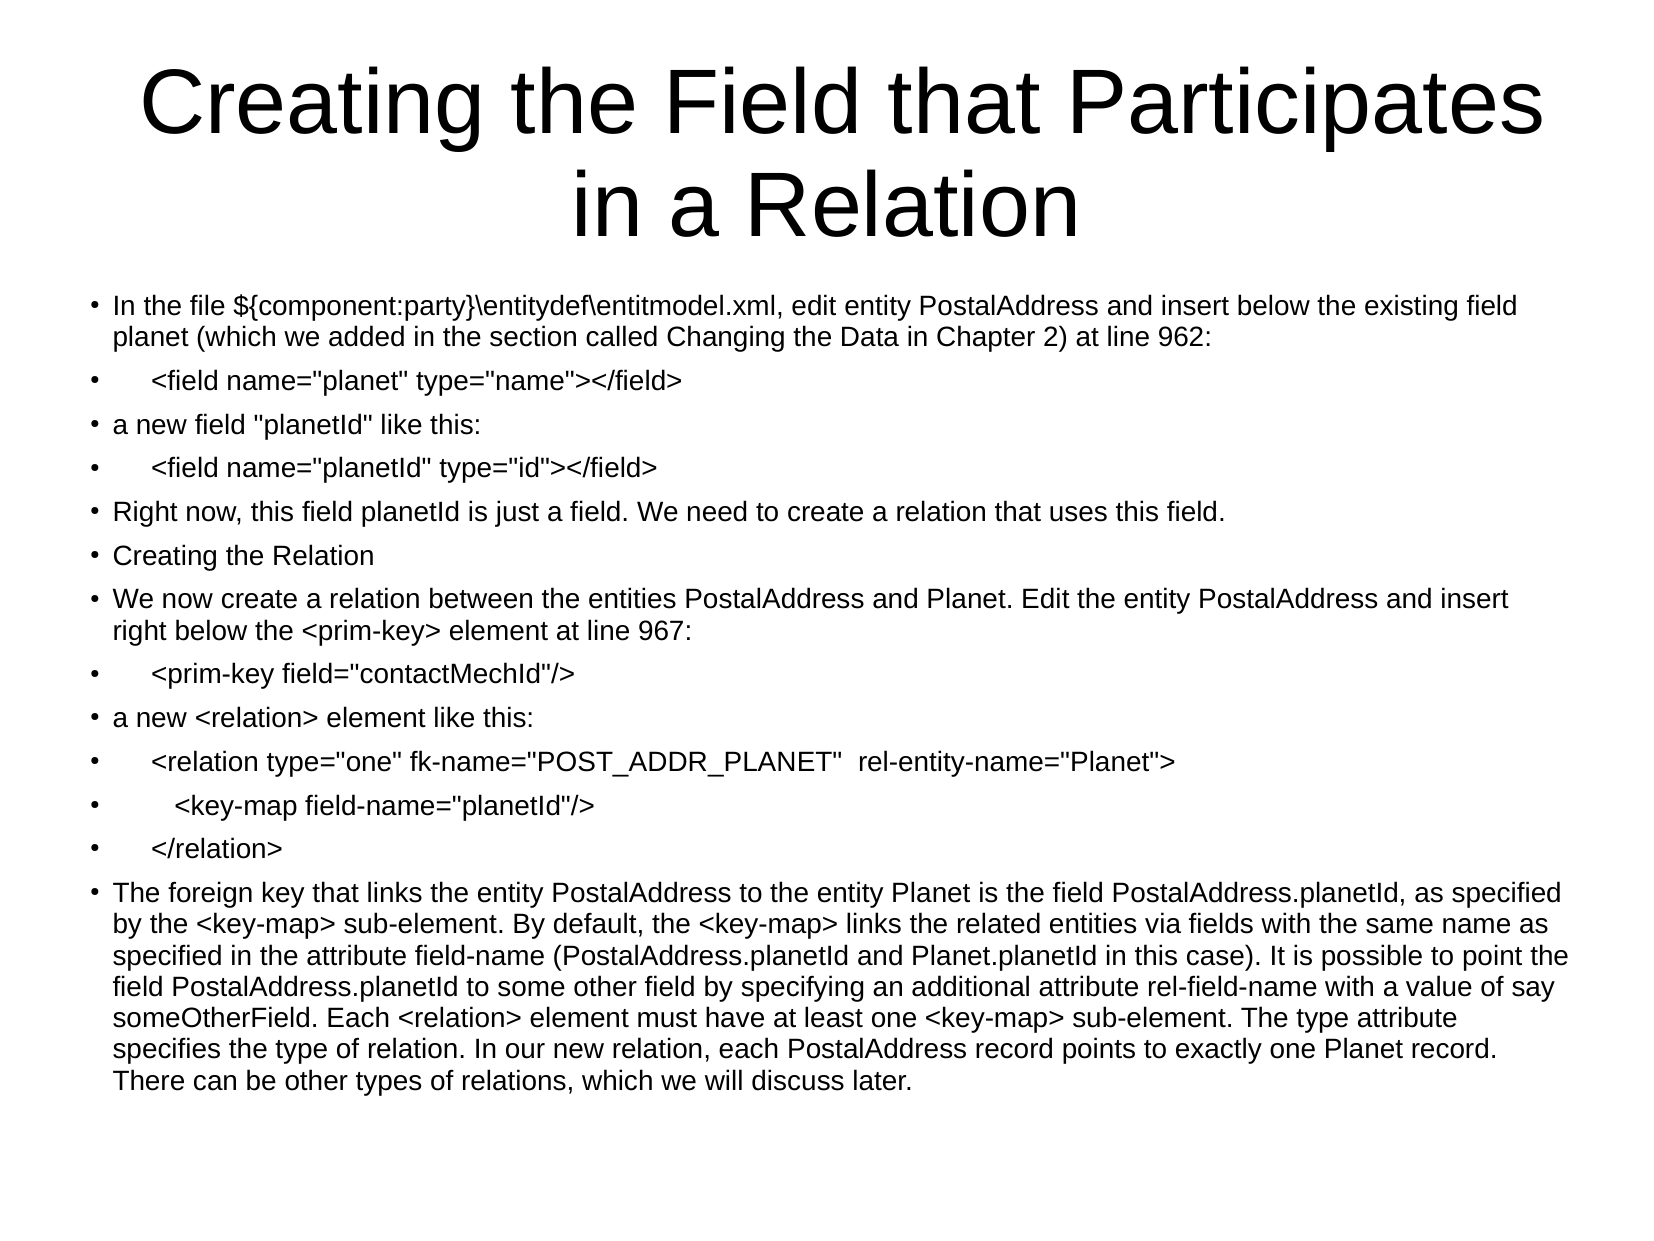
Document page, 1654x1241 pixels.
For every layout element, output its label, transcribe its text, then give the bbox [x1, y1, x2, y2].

list In the file ${component:party}\entitydef\entitmodel.xml, edit entity PostalAddress and insert below the existing field planet (which we added in the section called Changing the Data in Chapter 2) at line 962: <field name="planet" type="name"></field> a new field "planetId" like this: <field name="planetId" type="id"></field> Right now, this field planetId is just a field. We need to create a relation that uses this field. Creating the Relation We now create a relation between the entities PostalAddress and Planet. Edit the entity PostalAddress and insert right below the <prim-key> element at line 967: <prim-key field="contactMechId"/> a new <relation> element like this: <relation type="one" fk-name="POST_ADDR_PLANET" rel-entity-name="Planet"> <key-map field-name="planetId"/> </relation> The foreign key that links the entity PostalAddress to the entity Planet is the field PostalAddress.planetId, as specified by the <key-map> sub-element. By default, the <key-map> links the related entities via fields with the same name as specified in the attribute field-name (PostalAddress.planetId and Planet.planetId in this case). It is possible to point the field PostalAddress.planetId to some other field by specifying an additional attribute rel-field-name with a value of say someOtherField. Each <relation> element must have at least one <key-map> sub-element. The type attribute specifies the type of relation. In our new relation, each PostalAddress record points to exactly one Planet record. There can be other types of relations, which we will discuss later. [82, 290, 1571, 1109]
title Creating the Field that Participates in a Relation [82, 39, 1571, 267]
